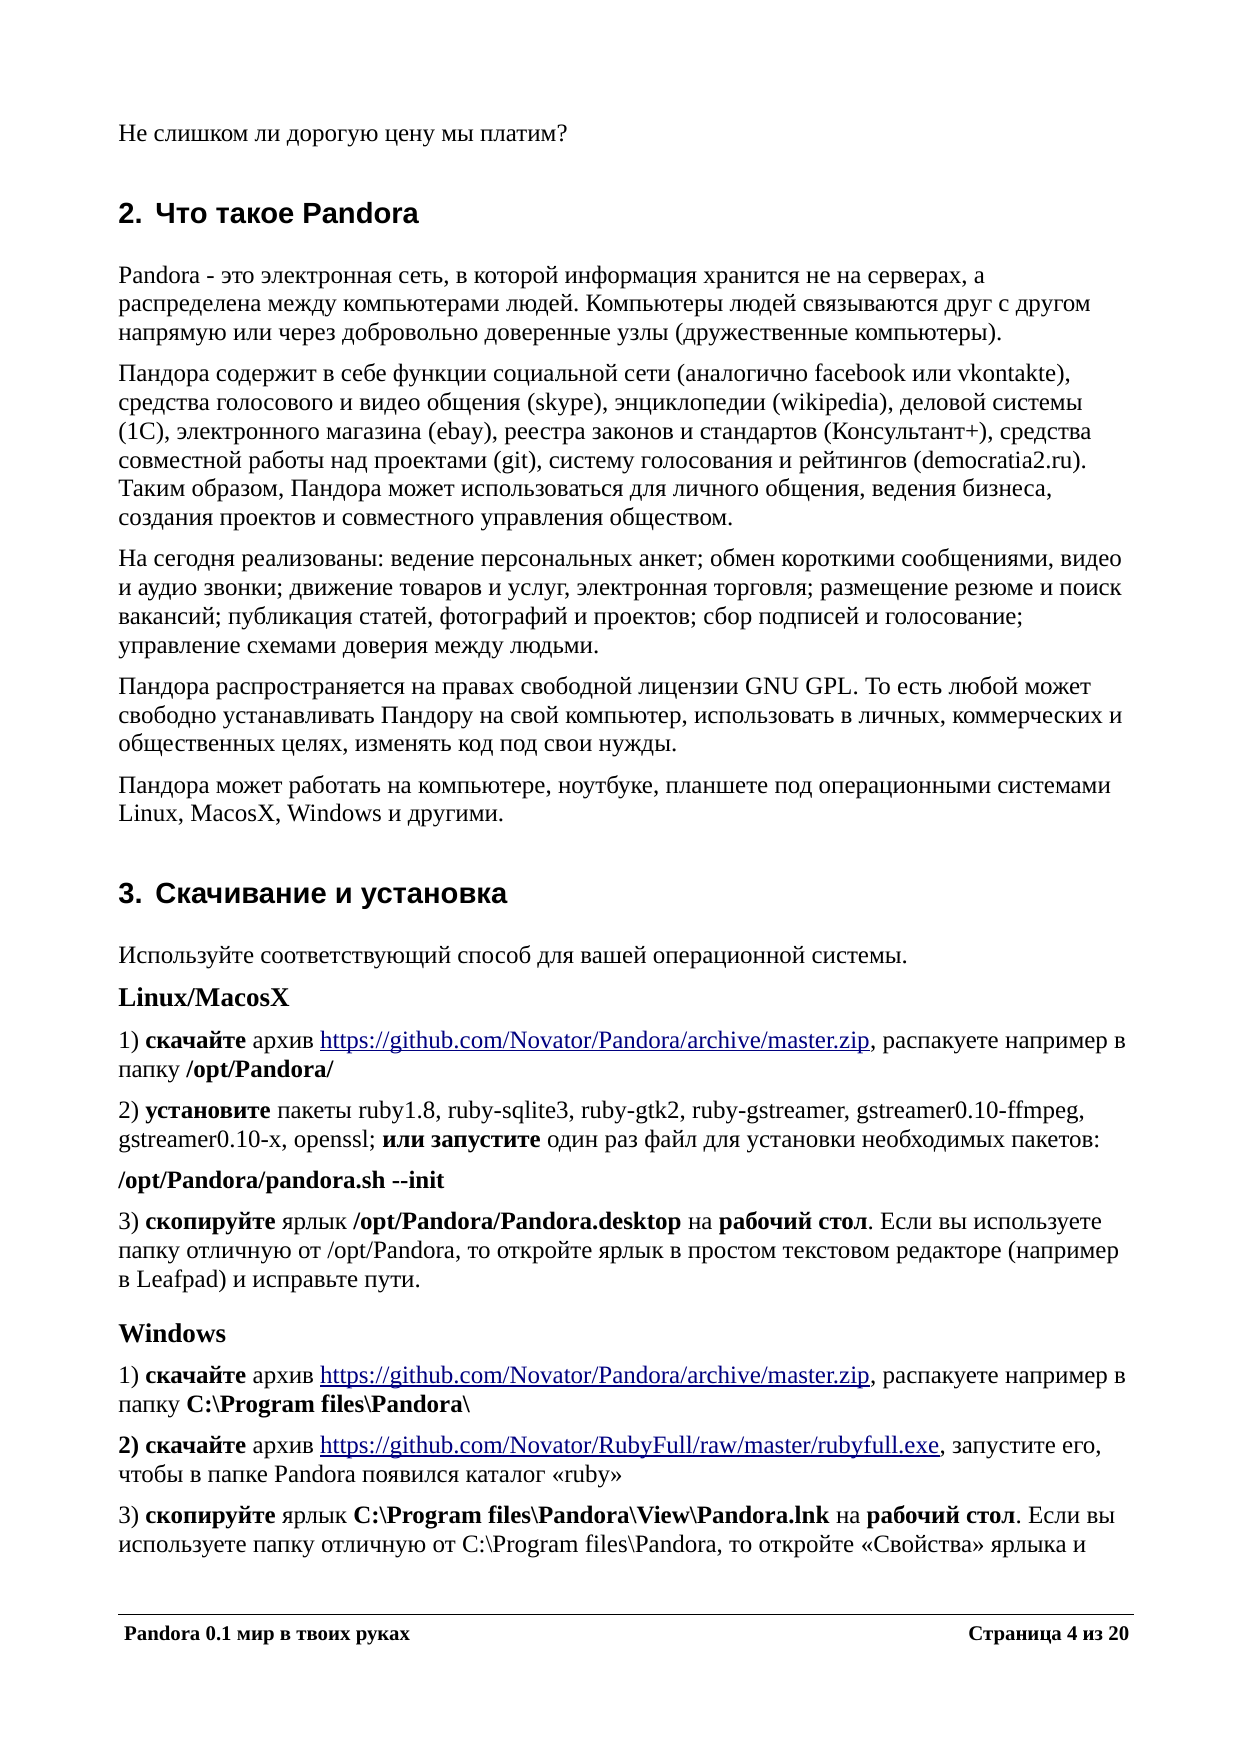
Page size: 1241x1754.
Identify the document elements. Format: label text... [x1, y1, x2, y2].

text Windows [118, 1317, 1134, 1348]
text /opt/Pandora/pandora.sh --init [118, 1165, 1134, 1194]
text Linux/MacosX [118, 981, 1134, 1012]
text Пандора распространяется на правах свободной лицензии GNU GPL. То есть любой может свободно устанавливать Пандору на свой компьютер, использовать в личных, коммерческих и общественных целях, изменять код под свои нужды. [118, 671, 1134, 757]
text 2) установите пакеты ruby1.8, ruby-sqlite3, ruby-gtk2, ruby-gstreamer, gstreamer0.10-ffmpeg, gstreamer0.10-x, openssl; или запустите один раз файл для установки необходимых пакетов: [118, 1095, 1134, 1152]
subtitle Что такое Pandora [118, 196, 1134, 229]
text Пандора может работать на компьютере, ноутбуке, планшете под операционными системами Linux, MacosX, Windows и другими. [118, 770, 1134, 827]
text Pandora - это электронная сеть, в которой информация хранится не на серверах, а распределена между компьютерами людей. Компьютеры людей связываются друг с другом напрямую или через добровольно доверенные узлы (дружественные компьютеры). [118, 260, 1134, 346]
text На сегодня реализованы: ведение персональных анкет; обмен короткими сообщениями, видео и аудио звонки; движение товаров и услуг, электронная торговля; размещение резюме и поиск вакансий; публикация статей, фотографий и проектов; сбор подписей и голосование; управление схемами доверия между людьми. [118, 543, 1134, 658]
text Не слишком ли дорогую цену мы платим? [118, 118, 1134, 147]
text 1) скачайте архив https://github.com/Novator/Pandora/archive/master.zip, распакуете например в папку /opt/Pandora/ [118, 1025, 1134, 1082]
text Пандора содержит в себе функции социальной сети (аналогично facebook или vkontakte), средства голосового и видео общения (skype), энциклопедии (wikipedia), деловой системы (1C), электронного магазина (ebay), реестра законов и стандартов (Консультант+), средства совместной работы над проектами (git), систему голосования и рейтингов (democratia2.ru). Таким образом, Пандора может использоваться для личного общения, ведения бизнеса, создания проектов и совместного управления обществом. [118, 358, 1134, 531]
text 3) скопируйте ярлык C:\Program files\Pandora\View\Pandora.lnk на рабочий стол. Если вы используете папку отличную от C:\Program files\Pandora, то откройте «Свойства» ярлыка и [118, 1500, 1134, 1558]
text 2) скачайте архив https://github.com/Novator/RubyFull/raw/master/rubyfull.exe, запустите его, чтобы в папке Pandora появился каталог «ruby» [118, 1430, 1134, 1488]
text 3) скопируйте ярлык /opt/Pandora/Pandora.desktop на рабочий стол. Если вы используете папку отличную от /opt/Pandora, то откройте ярлык в простом текстовом редакторе (например в Leafpad) и исправьте пути. [118, 1206, 1134, 1292]
text Используйте соответствующий способ для вашей операционной системы. [118, 940, 1134, 969]
text 1) скачайте архив https://github.com/Novator/Pandora/archive/master.zip, распакуете например в папку C:\Program files\Pandora\ [118, 1360, 1134, 1418]
subtitle Скачивание и установка [118, 876, 1134, 910]
